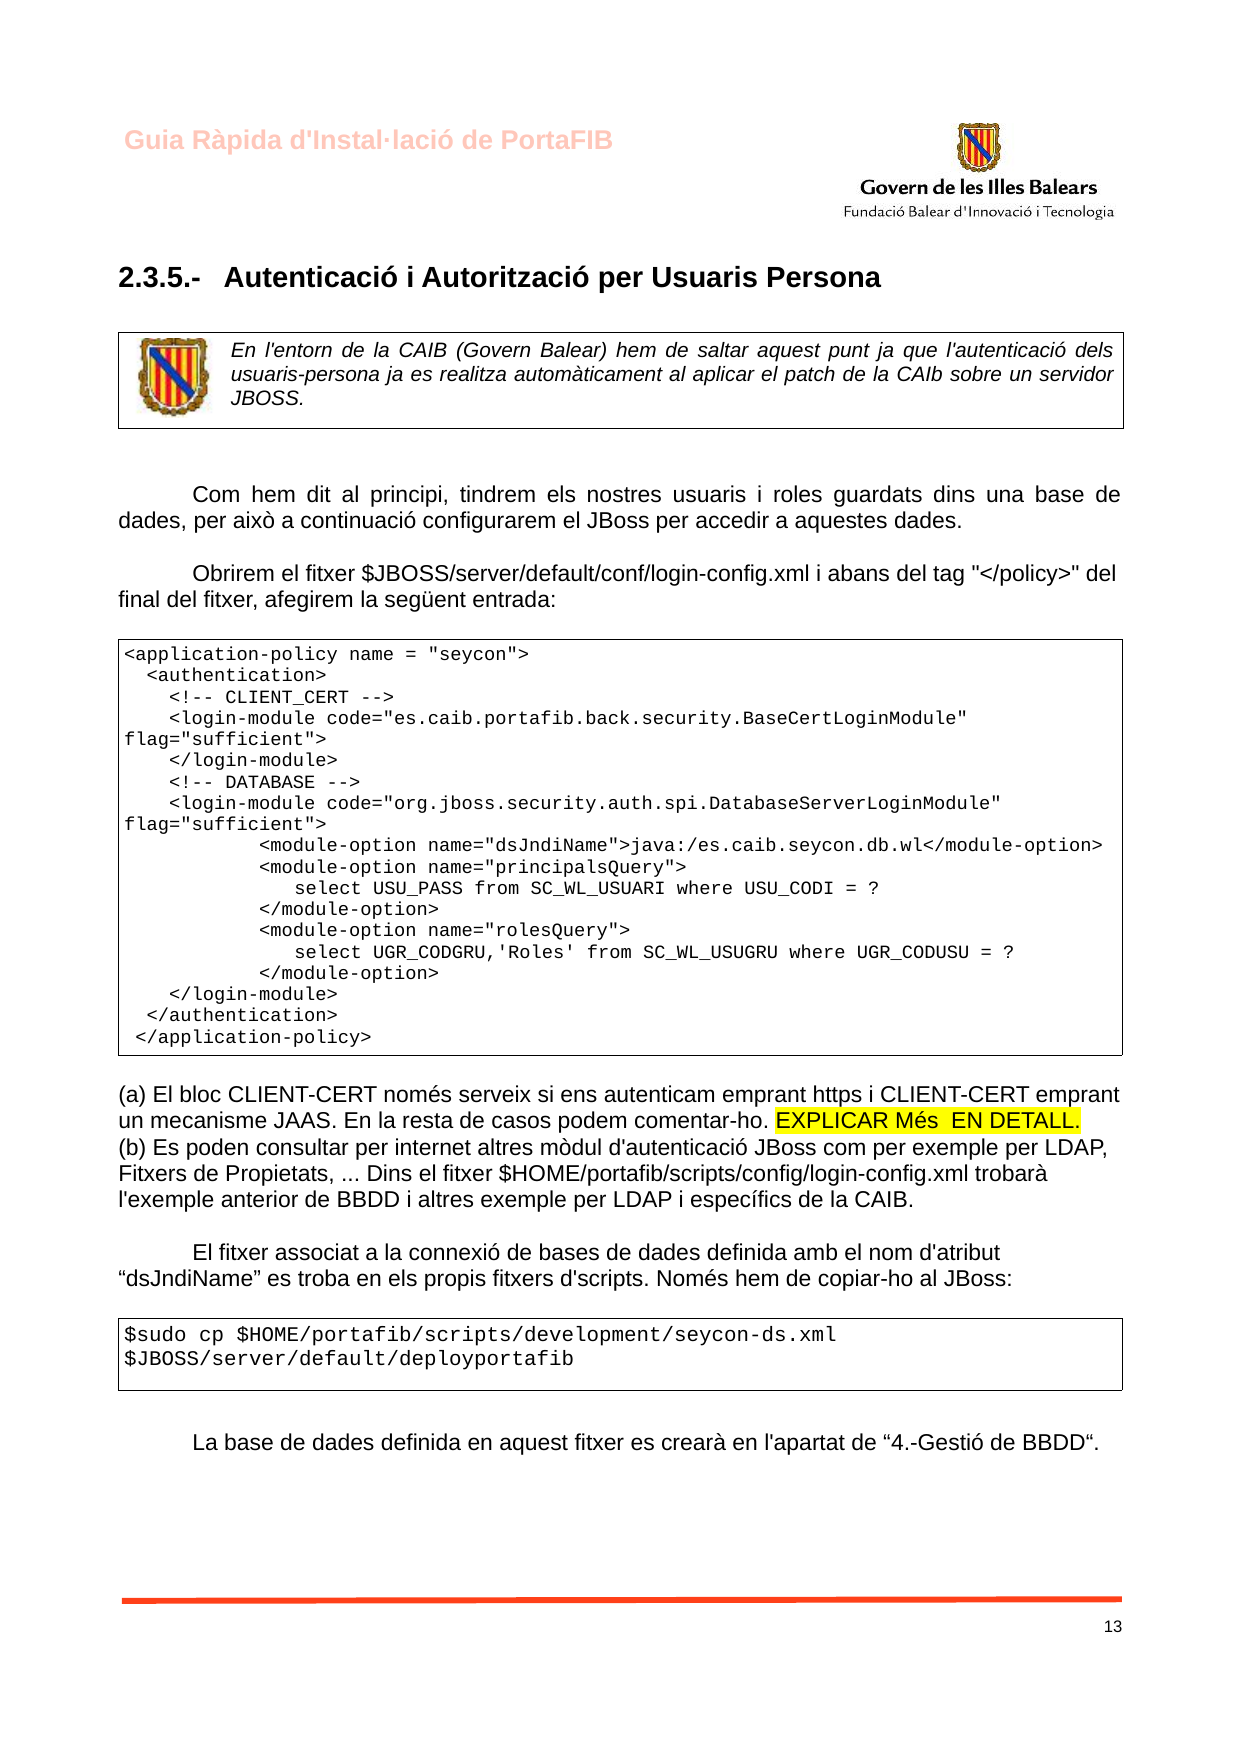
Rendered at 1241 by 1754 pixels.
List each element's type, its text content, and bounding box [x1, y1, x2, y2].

text Com hem dit al principi, tindrem els nostres usuaris i roles guardats dins una base de dades, per això a continuació configurarem el JBoss per accedir a aquestes dades. [118, 481, 1122, 534]
text La base de dades definida en aquest fitxer es crearà en l'apartat de “4.-Gestió de BBDD“. [118, 1428, 1122, 1455]
picture [840, 123, 1117, 220]
table_header <application-policy name = "seycon"> <authentication> <!-- CLIENT_CERT --> <login-module code="es.caib.portafib.back.security.BaseCertLoginModule" flag="sufficient"> </login-module> <!-- DATABASE --> <login-module code="org.jboss.security.auth.spi.DatabaseServerLoginModule" flag="sufficient"> <module-option name="dsJndiName">java:/es.caib.seycon.db.wl</module-option> <module-option name="principalsQuery"> select USU_PASS from SC_WL_USUARI where USU_CODI = ? </module-option> <module-option name="rolesQuery"> select UGR_CODGRU,'Roles' from SC_WL_USUGRU where UGR_CODUSU = ? </module-option> </login-module> </authentication> </application-policy> [119, 640, 1122, 1054]
table_header $sudo cp $HOME/portafib/scripts/development/seycon-ds.xml $JBOSS/server/default/deployportafib [119, 1319, 1122, 1389]
text Obrirem el fitxer $JBOSS/server/default/conf/login-config.xml i abans del tag "</policy>" del final del fitxer, afegirem la següent entrada: [118, 560, 1122, 613]
subtitle Autenticació i Autorització per Usuaris Persona [118, 260, 1122, 293]
table_header En l'entorn de la CAIB (Govern Balear) hem de saltar aquest punt ja que l'autenticació dels usuaris-persona ja es realitza automàticament al aplicar el patch de la CAIb sobre un servidor JBOSS. [225, 333, 1123, 428]
table_header [119, 333, 225, 428]
text El fitxer associat a la connexió de bases de dades definida amb el nom d'atribut “dsJndiName” es troba en els propis fitxers d'scripts. Només hem de copiar-ho al JBoss: [118, 1239, 1122, 1292]
text (a) El bloc CLIENT-CERT només serveix si ens autenticam emprant https i CLIENT-CERT emprant un mecanisme JAAS. En la resta de casos podem comentar-ho. EXPLICAR Més EN DETALL. [118, 1081, 1122, 1134]
picture [134, 338, 214, 418]
text (b) Es poden consultar per internet altres mòdul d'autenticació JBoss com per exemple per LDAP, Fitxers de Propietats, ... Dins el fitxer $HOME/portafib/scripts/config/login-config.xml trobarà l'exemple anterior de BBDD i altres exemple per LDAP i específics de la CAIB. [118, 1134, 1122, 1213]
